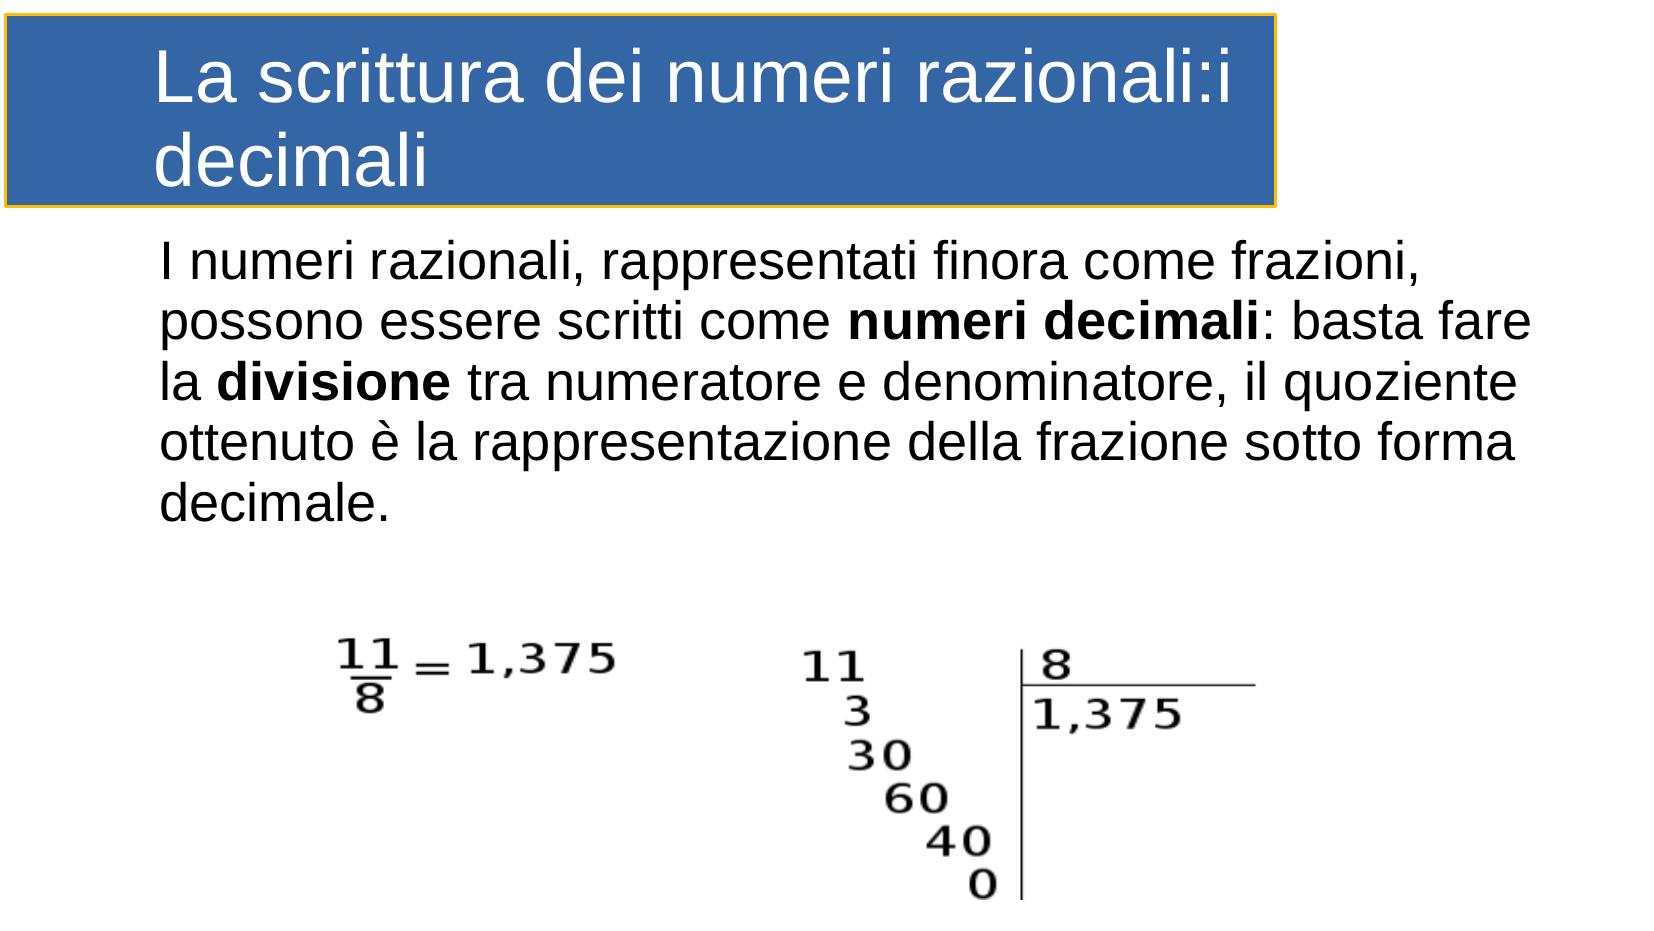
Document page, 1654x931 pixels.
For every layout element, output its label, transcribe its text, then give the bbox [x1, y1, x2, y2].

picture [337, 637, 1258, 901]
title La scrittura dei numeri razionali:i decimali [82, 34, 1235, 203]
list I numeri razionali, rappresentati finora come frazioni, possono essere scritti come numeri decimali: basta fare la divisione tra numeratore e denominatore, il quoziente ottenuto è la rappresentazione della frazione sotto forma decimale. [88, 230, 1565, 792]
